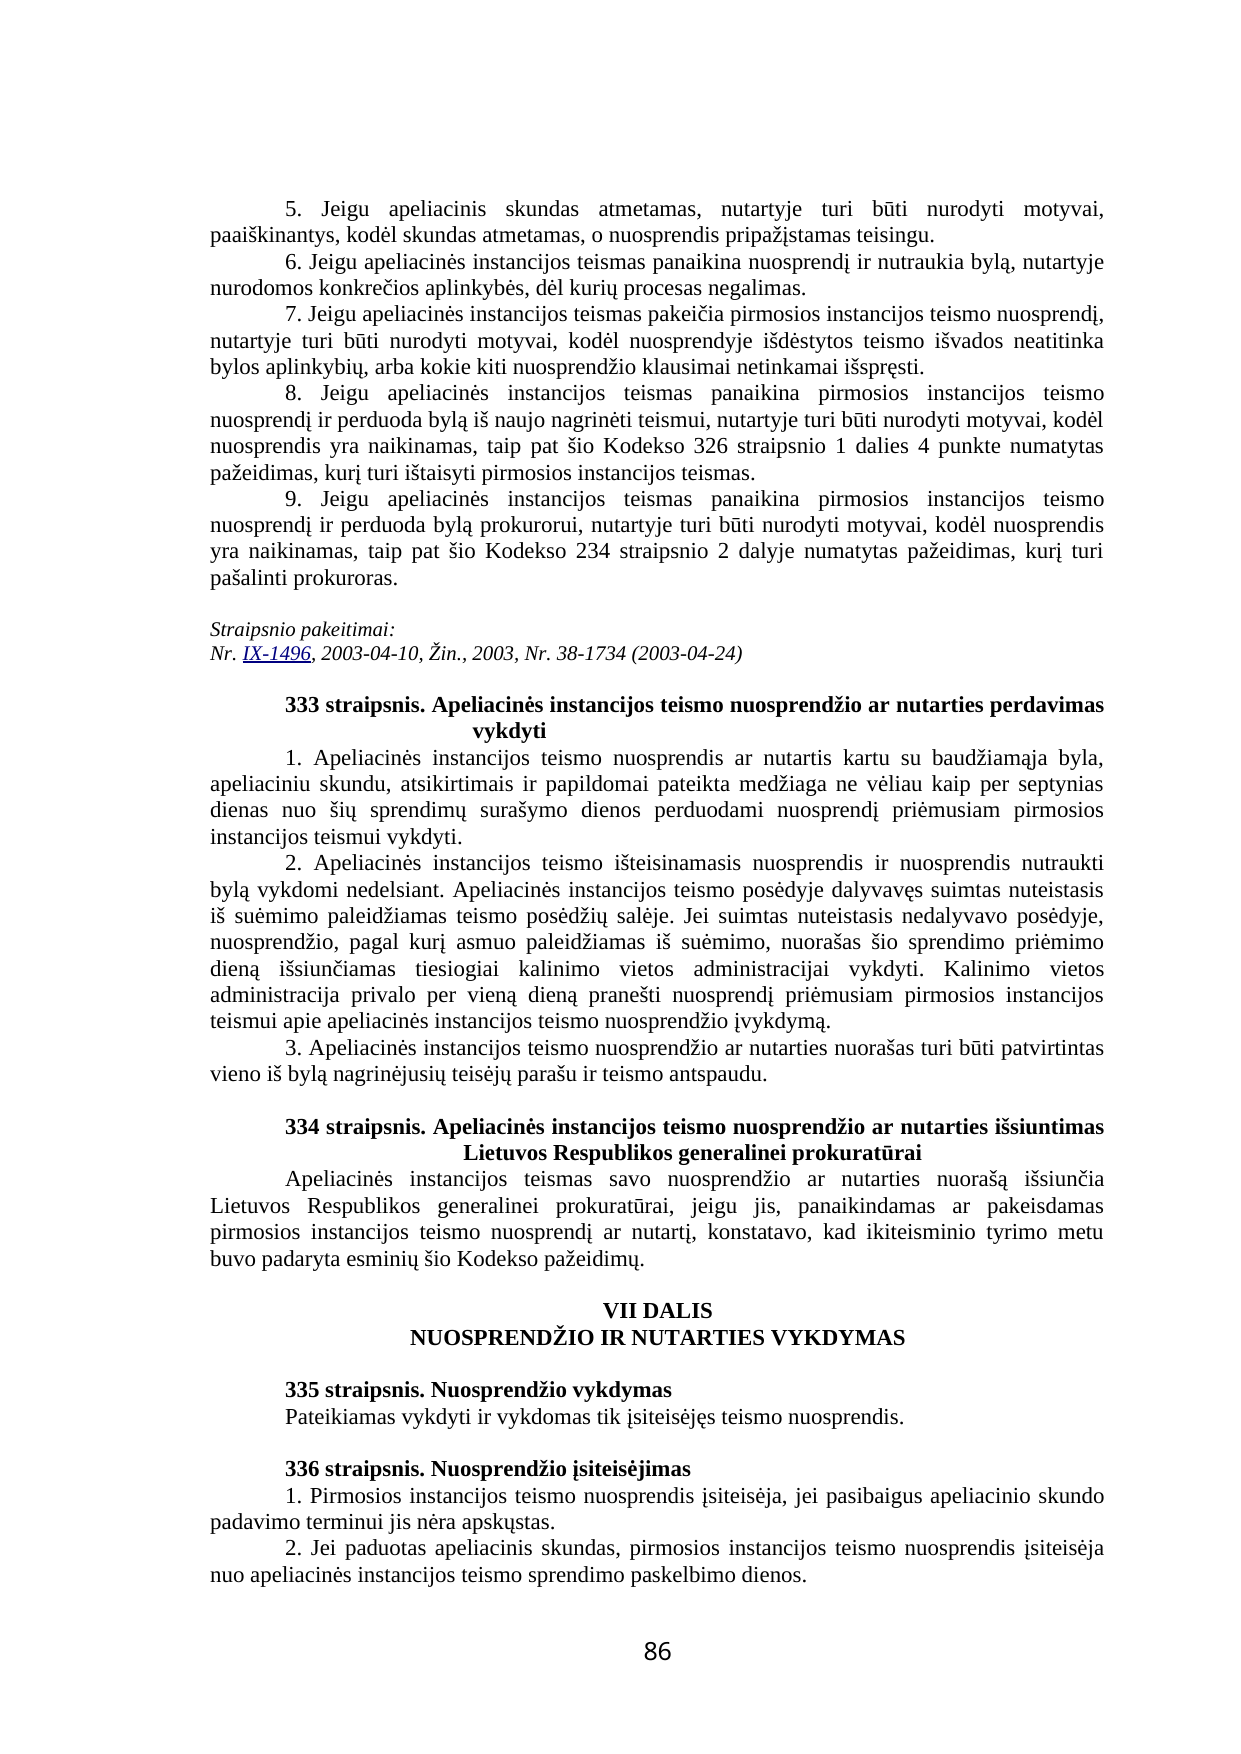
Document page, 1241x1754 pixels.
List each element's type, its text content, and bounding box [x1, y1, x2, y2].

text 2. Jei paduotas apeliacinis skundas, pirmosios instancijos teismo nuosprendis įsiteisėja nuo apeliacinės instancijos teismo sprendimo paskelbimo dienos. [210, 1534, 1106, 1587]
text 8. Jeigu apeliacinės instancijos teismas panaikina pirmosios instancijos teismo nuosprendį ir perduoda bylą iš naujo nagrinėti teismui, nutartyje turi būti nurodyti motyvai, kodėl nuosprendis yra naikinamas, taip pat šio Kodekso 326 straipsnio 1 dalies 4 punkte numatytas pažeidimas, kurį turi ištaisyti pirmosios instancijos teismas. [210, 379, 1106, 485]
text 336 straipsnis. Nuosprendžio įsiteisėjimas [210, 1455, 1106, 1482]
text Pateikiamas vykdyti ir vykdomas tik įsiteisėjęs teismo nuosprendis. [210, 1403, 1106, 1429]
text 2. Apeliacinės instancijos teismo išteisinamasis nuosprendis ir nuosprendis nutraukti bylą vykdomi nedelsiant. Apeliacinės instancijos teismo posėdyje dalyvavęs suimtas nuteistasis iš suėmimo paleidžiamas teismo posėdžių salėje. Jei suimtas nuteistasis nedalyvavo posėdyje, nuosprendžio, pagal kurį asmuo paleidžiamas iš suėmimo, nuorašas šio sprendimo priėmimo dieną išsiunčiamas tiesiogiai kalinimo vietos administracijai vykdyti. Kalinimo vietos administracija privalo per vieną dieną pranešti nuosprendį priėmusiam pirmosios instancijos teismui apie apeliacinės instancijos teismo nuosprendžio įvykdymą. [210, 849, 1106, 1034]
text 9. Jeigu apeliacinės instancijos teismas panaikina pirmosios instancijos teismo nuosprendį ir perduoda bylą prokurorui, nutartyje turi būti nurodyti motyvai, kodėl nuosprendis yra naikinamas, taip pat šio Kodekso 234 straipsnio 2 dalyje numatytas pažeidimas, kurį turi pašalinti prokuroras. [210, 485, 1106, 590]
text 1. Pirmosios instancijos teismo nuosprendis įsiteisėja, jei pasibaigus apeliacinio skundo padavimo terminui jis nėra apskųstas. [210, 1482, 1106, 1534]
text 3. Apeliacinės instancijos teismo nuosprendžio ar nutarties nuorašas turi būti patvirtintas vieno iš bylą nagrinėjusių teisėjų parašu ir teismo antspaudu. [210, 1034, 1106, 1086]
text 335 straipsnis. Nuosprendžio vykdymas [210, 1376, 1106, 1403]
subtitle VII dalis [210, 1297, 1106, 1324]
text 334 straipsnis. Apeliacinės instancijos teismo nuosprendžio ar nutarties išsiuntimas Lietuvos Respublikos generalinei prokuratūrai [285, 1113, 1106, 1166]
text 5. Jeigu apeliacinis skundas atmetamas, nutartyje turi būti nurodyti motyvai, paaiškinantys, kodėl skundas atmetamas, o nuosprendis pripažįstamas teisingu. [210, 195, 1106, 248]
text Nr. IX-1496, 2003-04-10, Žin., 2003, Nr. 38-1734 (2003-04-24) [210, 641, 1106, 665]
text Straipsnio pakeitimai: [210, 617, 1106, 641]
text 7. Jeigu apeliacinės instancijos teismas pakeičia pirmosios instancijos teismo nuosprendį, nutartyje turi būti nurodyti motyvai, kodėl nuosprendyje išdėstytos teismo išvados neatitinka bylos aplinkybių, arba kokie kiti nuosprendžio klausimai netinkamai išspręsti. [210, 300, 1106, 379]
text Nuosprendžio ir nutarties vykdymas [210, 1324, 1106, 1350]
text 6. Jeigu apeliacinės instancijos teismas panaikina nuosprendį ir nutraukia bylą, nutartyje nurodomos konkrečios aplinkybės, dėl kurių procesas negalimas. [210, 248, 1106, 300]
text Apeliacinės instancijos teismas savo nuosprendžio ar nutarties nuorašą išsiunčia Lietuvos Respublikos generalinei prokuratūrai, jeigu jis, panaikindamas ar pakeisdamas pirmosios instancijos teismo nuosprendį ar nutartį, konstatavo, kad ikiteisminio tyrimo metu buvo padaryta esminių šio Kodekso pažeidimų. [210, 1166, 1106, 1271]
text 333 straipsnis. Apeliacinės instancijos teismo nuosprendžio ar nutarties perdavimas vykdyti [285, 691, 1106, 744]
text 1. Apeliacinės instancijos teismo nuosprendis ar nutartis kartu su baudžiamąja byla, apeliaciniu skundu, atsikirtimais ir papildomai pateikta medžiaga ne vėliau kaip per septynias dienas nuo šių sprendimų surašymo dienos perduodami nuosprendį priėmusiam pirmosios instancijos teismui vykdyti. [210, 744, 1106, 849]
